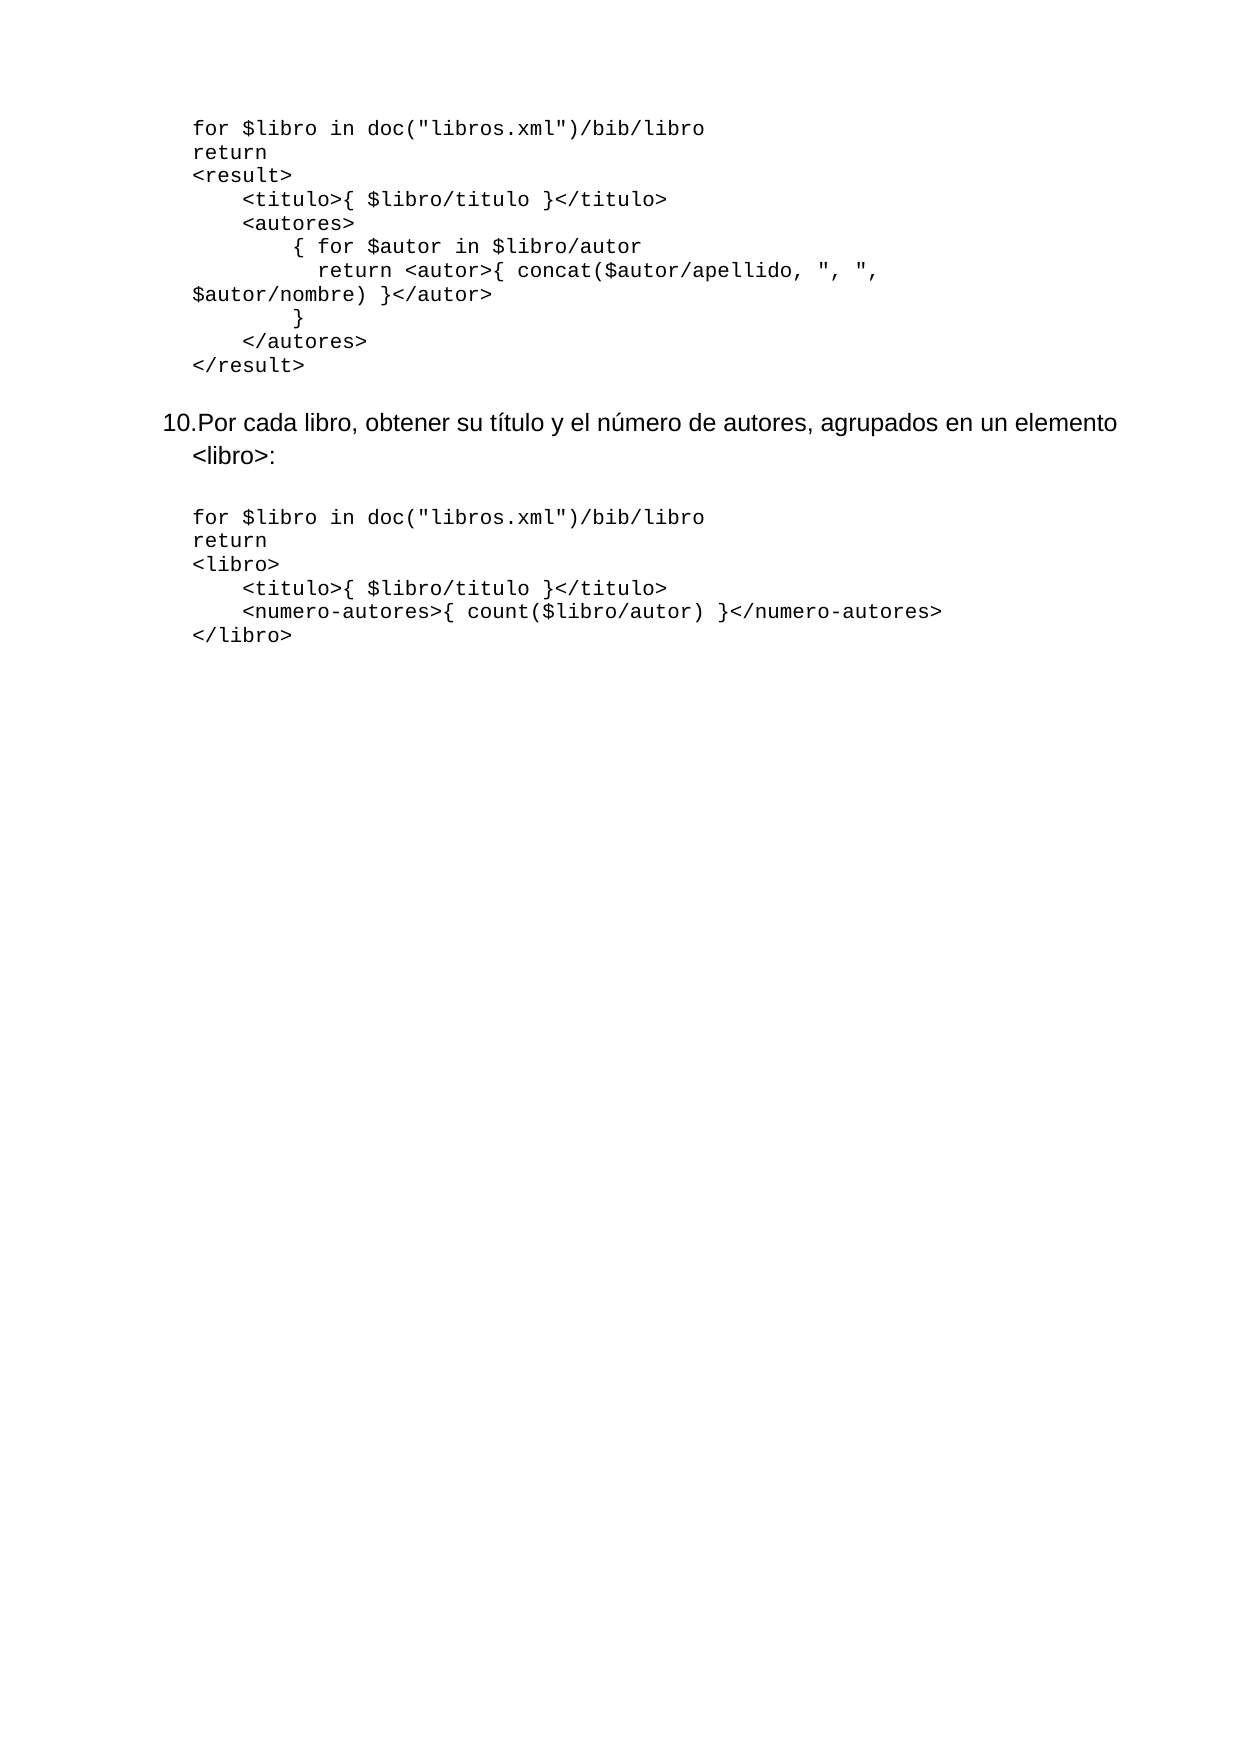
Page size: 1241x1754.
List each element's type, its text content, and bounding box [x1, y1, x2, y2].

list <autores> [162, 213, 1122, 236]
list return [162, 142, 1122, 165]
list <titulo>{ $libro/titulo }</titulo> [162, 578, 1122, 601]
list <libro> [162, 554, 1122, 578]
list </result> [162, 354, 1122, 378]
list for $libro in doc("libros.xml")/bib/libro [162, 507, 1122, 530]
list <titulo>{ $libro/titulo }</titulo> [162, 189, 1122, 213]
list return <autor>{ concat($autor/apellido, ", ", $autor/nombre) }</autor> [162, 260, 1122, 307]
list <result> [162, 165, 1122, 189]
list for $libro in doc("libros.xml")/bib/libro [162, 118, 1122, 142]
list return [162, 530, 1122, 554]
list Por cada libro, obtener su título y el número de autores, agrupados en un elemento <libro>: [162, 408, 1122, 469]
list { for $autor in $libro/autor [162, 236, 1122, 260]
list </libro> [162, 625, 1122, 649]
list <numero-autores>{ count($libro/autor) }</numero-autores> [162, 601, 1122, 625]
list } [162, 307, 1122, 331]
list </autores> [162, 331, 1122, 354]
